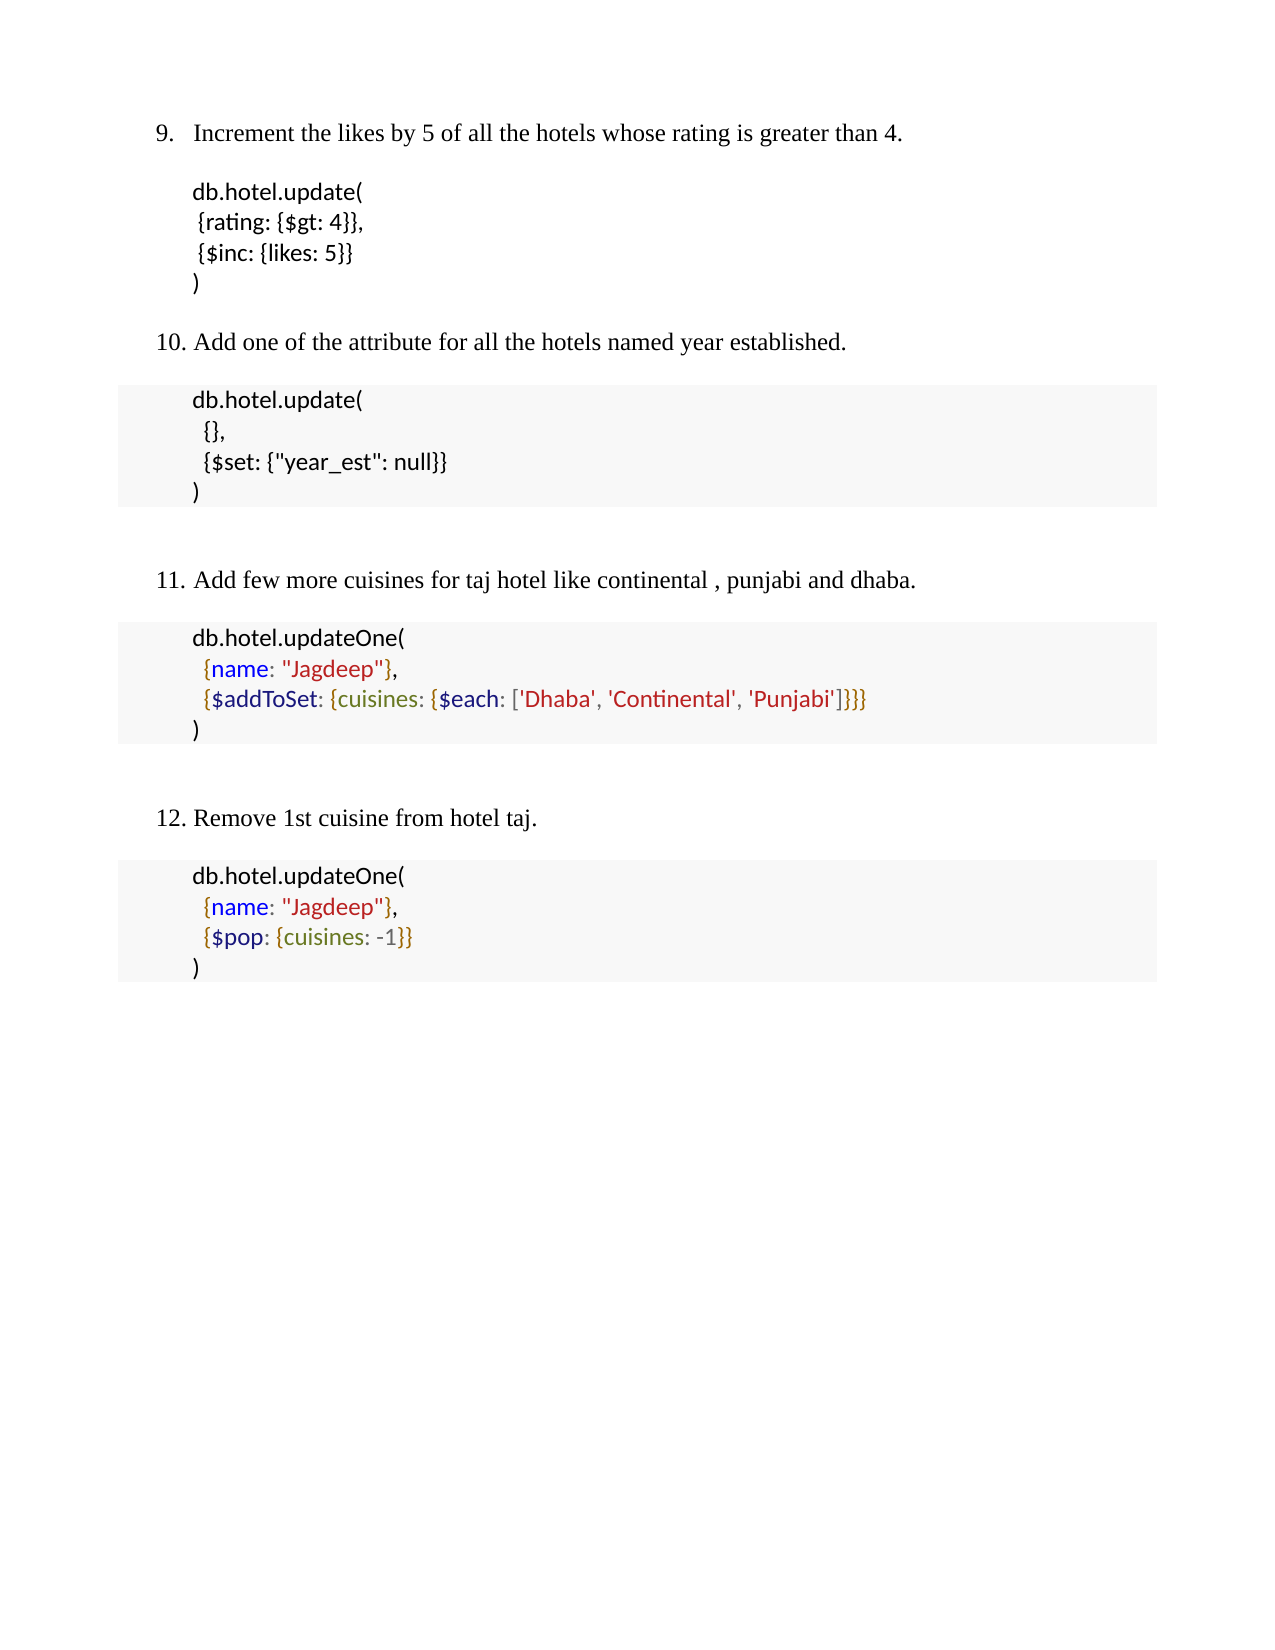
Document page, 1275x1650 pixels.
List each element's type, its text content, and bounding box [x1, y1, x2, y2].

text {name: "Jagdeep"}, [118, 891, 1157, 921]
list Remove 1st cuisine from hotel taj. [156, 803, 1157, 832]
list Increment the likes by 5 of all the hotels whose rating is greater than 4. [156, 118, 1157, 147]
text {$pop: {cuisines: -1}} [118, 921, 1157, 952]
text {name: "Jagdeep"}, [118, 653, 1157, 683]
text ) [118, 714, 1157, 744]
text {rating: {$gt: 4}}, [118, 206, 1157, 237]
text {}, [118, 415, 1157, 446]
text db.hotel.updateOne( [118, 622, 1157, 653]
text {$addToSet: {cuisines: {$each: ['Dhaba', 'Continental', 'Punjabi']}}} [118, 683, 1157, 714]
list Add few more cuisines for taj hotel like continental , punjabi and dhaba. [156, 565, 1157, 594]
text db.hotel.update( [118, 176, 1157, 206]
text db.hotel.update( [118, 385, 1157, 415]
text db.hotel.updateOne( [118, 860, 1157, 891]
text ) [118, 952, 1157, 982]
text {$set: {"year_est": null}} [118, 446, 1157, 476]
text ) [118, 267, 1157, 298]
list Add one of the attribute for all the hotels named year established. [156, 327, 1157, 356]
text ) [118, 476, 1157, 507]
text {$inc: {likes: 5}} [118, 237, 1157, 267]
